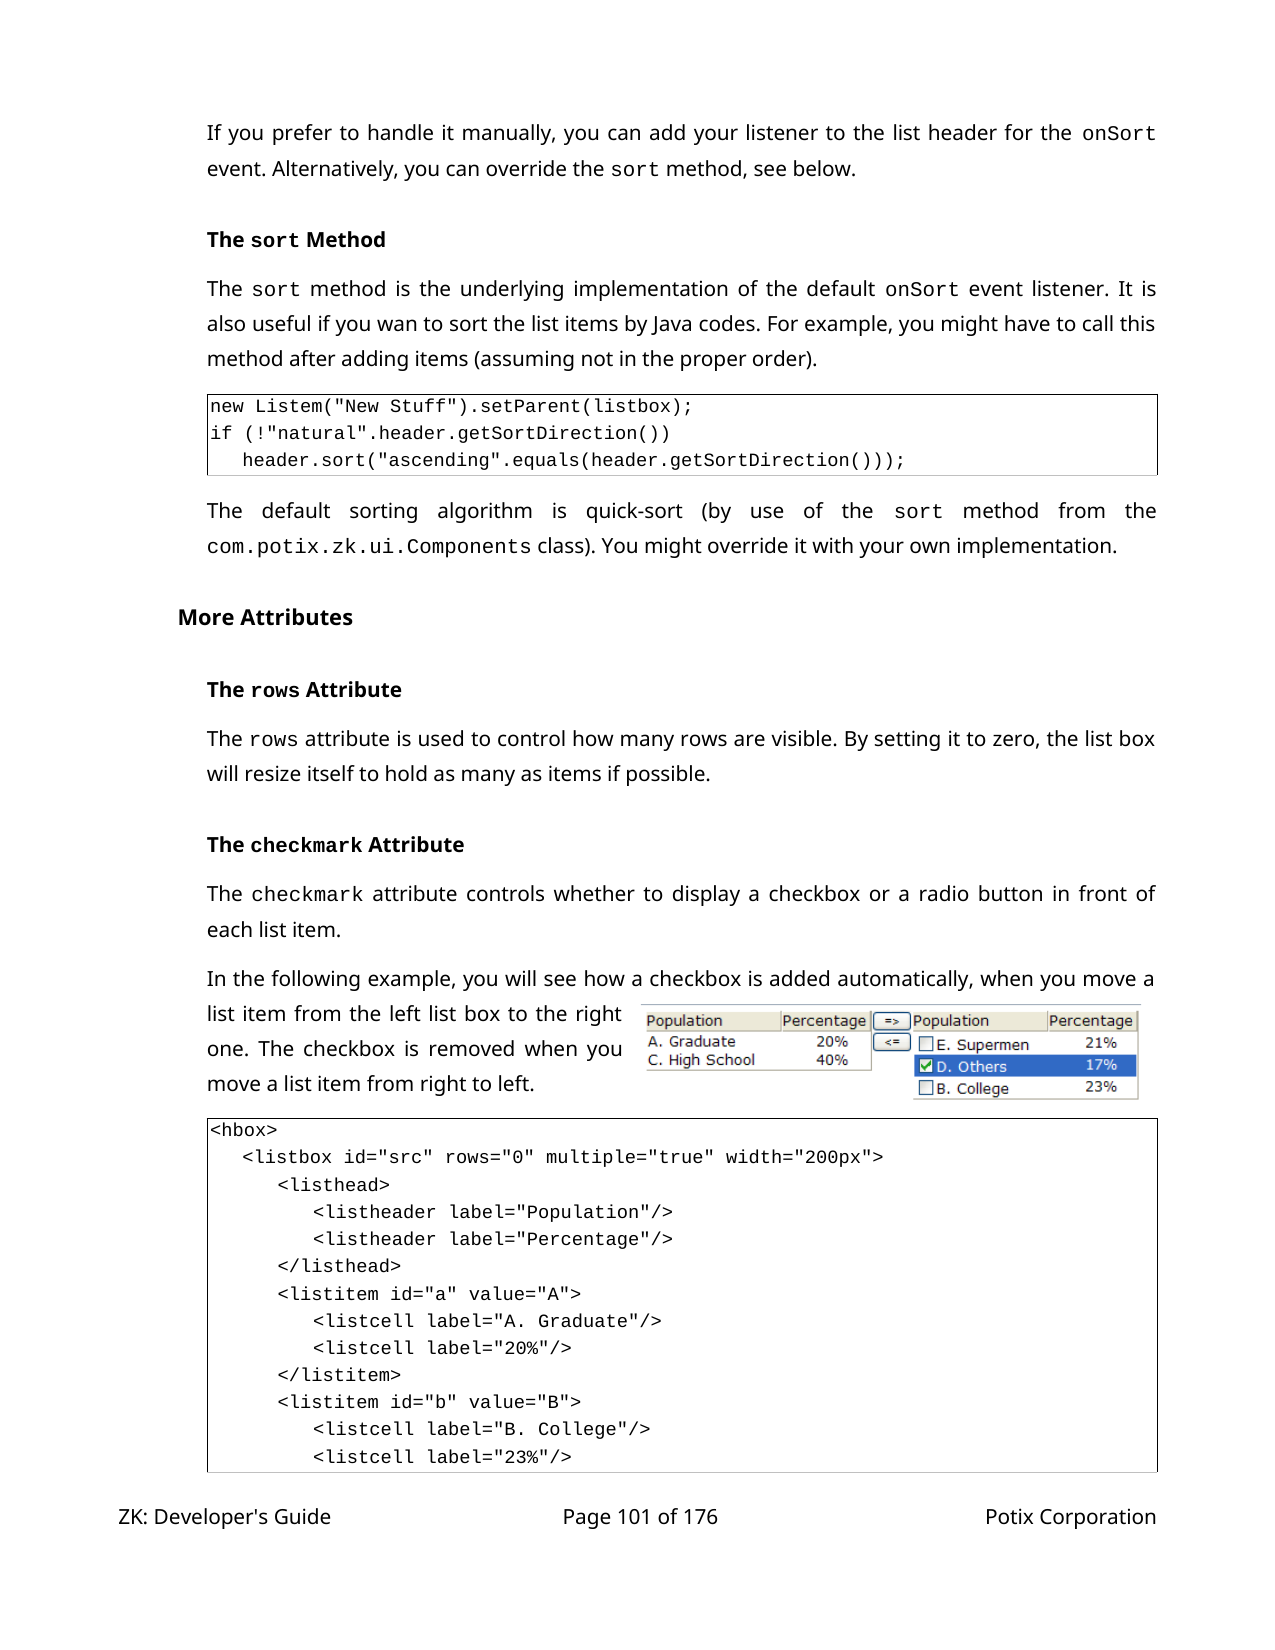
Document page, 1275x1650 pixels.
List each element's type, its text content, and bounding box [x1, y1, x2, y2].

text </listitem> [208, 1363, 1157, 1387]
text header.sort("ascending".equals(header.getSortDirection())); [208, 448, 1157, 475]
text <hbox> [208, 1119, 1157, 1142]
text The sort method is the underlying implementation of the default onSort event listener. It is also useful if you wan to sort the list items by Java codes. For example, you might have to call this method after adding items (assuming not in the proper order). [207, 274, 1157, 373]
text <listhead> [208, 1173, 1157, 1197]
text The rows attribute is used to control how many rows are visible. By setting it to zero, the list box will resize itself to hold as many as items if possible. [207, 724, 1157, 788]
subtitle The checkmark Attribute [207, 830, 1157, 859]
picture [640, 1004, 1142, 1102]
text <listcell label="B. College"/> [208, 1417, 1157, 1442]
text <listcell label="23%"/> [208, 1444, 1157, 1472]
text The checkmark attribute controls whether to display a checkbox or a radio button in front of each list item. [207, 879, 1157, 943]
text if (!"natural".header.getSortDirection()) [208, 421, 1157, 445]
text <listheader label="Percentage"/> [208, 1227, 1157, 1251]
text <listcell label="A. Graduate"/> [208, 1308, 1157, 1333]
text new Listem("New Stuff").setParent(listbox); [208, 395, 1157, 418]
text <listbox id="src" rows="0" multiple="true" width="200px"> [208, 1145, 1157, 1170]
text If you prefer to handle it manually, you can add your listener to the list header for the onSort event. Alternatively, you can override the sort method, see below. [207, 118, 1157, 182]
text The default sorting algorithm is quick-sort (by use of the sort method from the com.potix.zk.ui.Components class). You might override it with your own implementation. [207, 496, 1157, 560]
subtitle The rows Attribute [207, 675, 1157, 703]
text <listheader label="Population"/> [208, 1200, 1157, 1224]
text <listitem id="b" value="B"> [208, 1390, 1157, 1414]
text In the following example, you will see how a checkbox is added automatically, when you move a list item from the left list box to the right one. The checkbox is removed when you move a list item from right to left. [207, 964, 1157, 1098]
text <listitem id="a" value="A"> [208, 1281, 1157, 1306]
subtitle The sort Method [207, 225, 1157, 253]
text </listhead> [208, 1254, 1157, 1278]
subtitle More Attributes [177, 602, 1157, 632]
text <listcell label="20%"/> [208, 1336, 1157, 1360]
